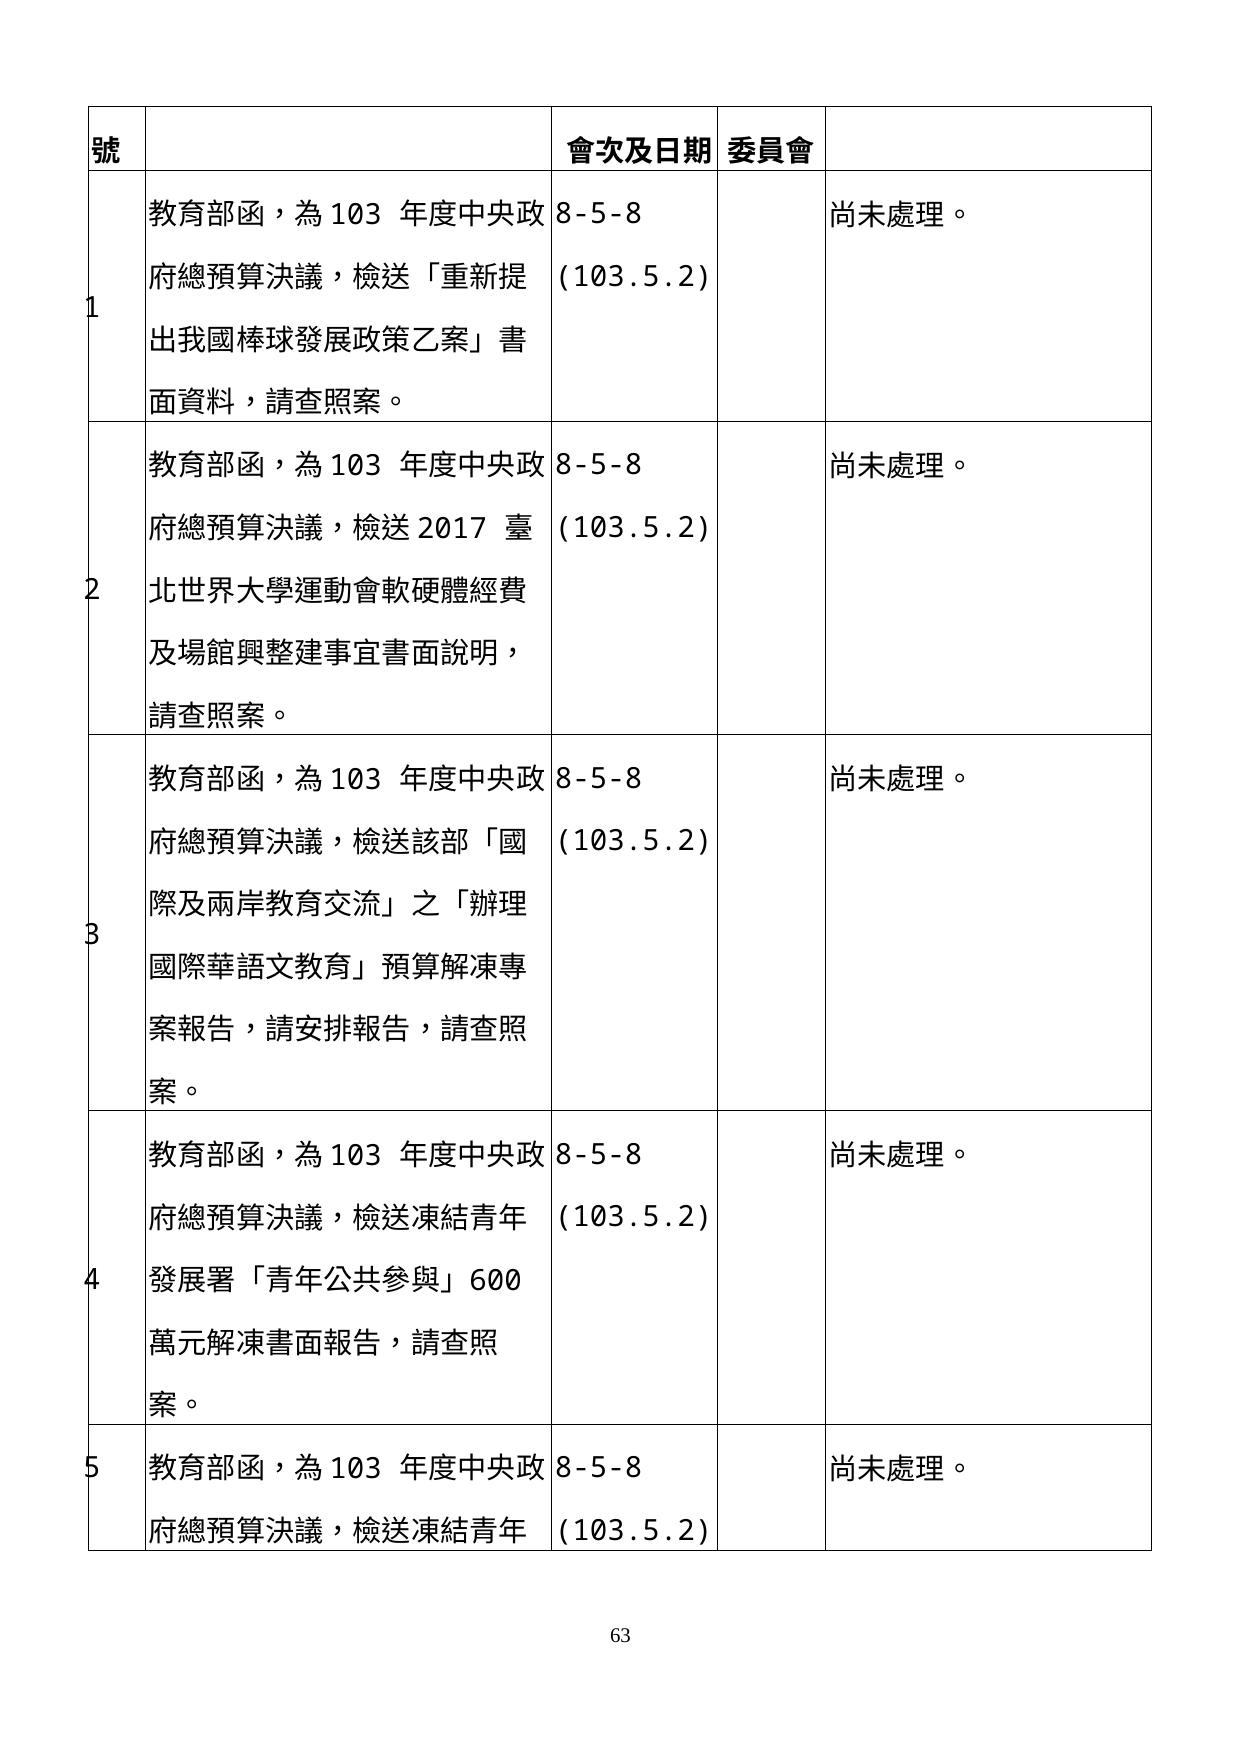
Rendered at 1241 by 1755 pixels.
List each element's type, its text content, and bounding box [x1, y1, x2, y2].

table_cell 尚未處理。 [826, 171, 1151, 421]
table_header [826, 107, 1151, 169]
table_cell [89, 1271, 94, 1282]
table_cell 8-5-8 (103.5.2) [552, 1425, 717, 1550]
table_cell 8-5-8 (103.5.2) [552, 1111, 717, 1424]
table_cell [89, 1111, 145, 1424]
table_cell 教育部函，為103 年度中央政府總預算決議，檢送該部「國際及兩岸教育交流」之「辦理國際華語文教育」預算解凍專案報告，請安排報告，請查照案。 [146, 735, 551, 1110]
table_cell [718, 1111, 825, 1424]
table_cell 8-5-8 (103.5.2) [552, 735, 717, 1110]
table_cell 尚未處理。 [826, 1425, 1151, 1550]
table_cell [89, 171, 145, 421]
table_cell 尚未處理。 [826, 422, 1151, 734]
table_cell 教育部函，為103 年度中央政府總預算決議，檢送2017 臺北世界大學運動會軟硬體經費及場館興整建事宜書面說明，請查照案。 [146, 422, 551, 734]
table_cell [718, 422, 825, 734]
table_cell 教育部函，為103 年度中央政府總預算決議，檢送「重新提出我國棒球發展政策乙案」書面資料，請查照案。 [146, 171, 551, 421]
table_header 號 [89, 107, 145, 169]
table_cell 尚未處理。 [826, 1111, 1151, 1424]
table_cell 8-5-8 (103.5.2) [552, 171, 717, 421]
table_cell [718, 735, 825, 1110]
table_cell 教育部函，為103 年度中央政府總預算決議，檢送凍結青年發展署「青年公共參與」600萬元解凍書面報告，請查照案。 [146, 1111, 551, 1424]
table_cell [89, 735, 145, 1110]
table_header [146, 107, 551, 169]
table_cell [718, 1425, 825, 1550]
table_cell [89, 580, 95, 592]
table_header 委員會 [718, 107, 825, 169]
table_cell [89, 934, 96, 942]
table_cell 8-5-8 (103.5.2) [552, 422, 717, 734]
table_cell [89, 1425, 145, 1550]
table_cell [718, 171, 825, 421]
table_cell [89, 422, 145, 734]
table_cell [89, 925, 95, 932]
table_cell 教育部函，為103 年度中央政府總預算決議，檢送凍結青年 [146, 1425, 551, 1550]
table_header 會次及日期 [552, 107, 717, 169]
table_cell [89, 1466, 95, 1475]
table_cell 尚未處理。 [826, 735, 1151, 1110]
